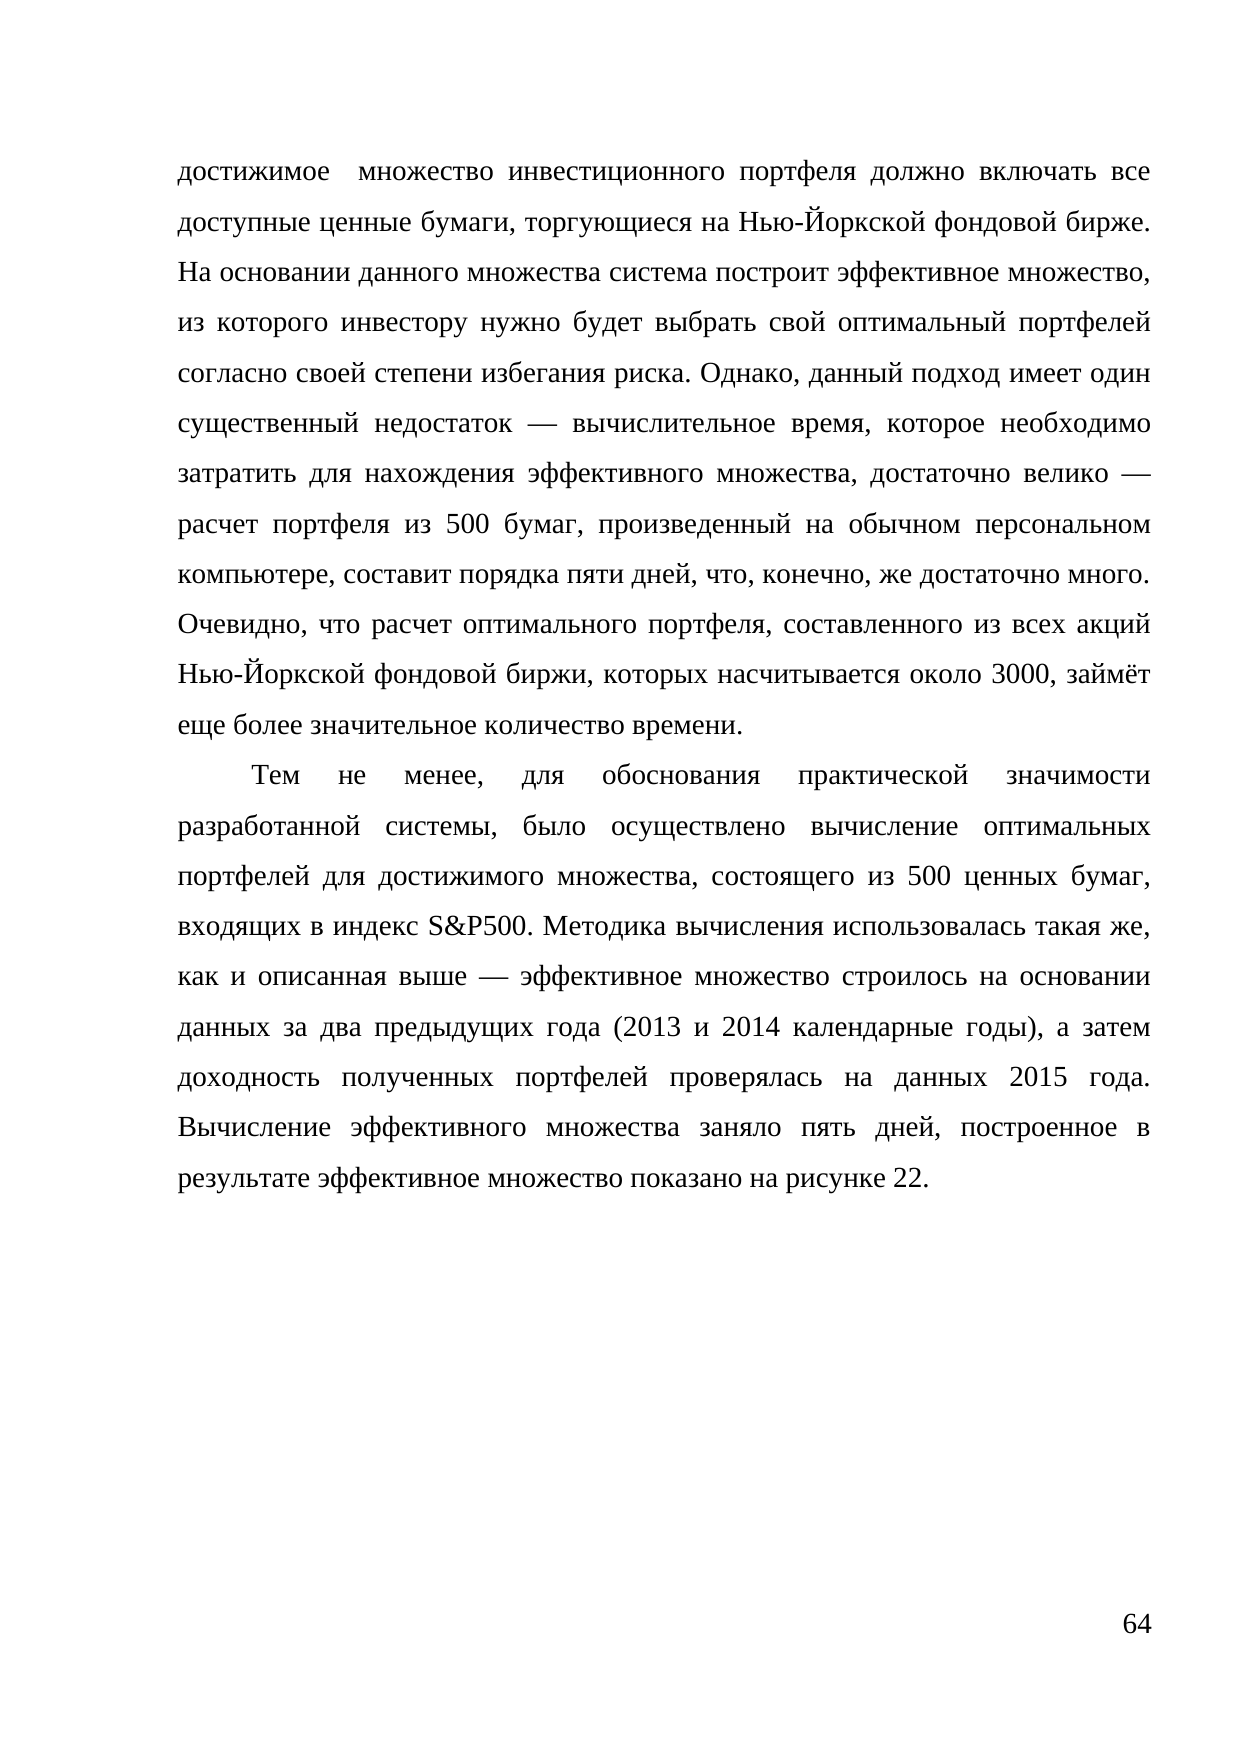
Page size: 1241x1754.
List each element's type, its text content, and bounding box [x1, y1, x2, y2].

text Тем не менее, для обоснования практической значимости разработанной системы, было осуществлено вычисление оптимальных портфелей для достижимого множества, состоящего из 500 ценных бумаг, входящих в индекс S&P500. Методика вычисления использовалась такая же, как и описанная выше — эффективное множество строилось на основании данных за два предыдущих года (2013 и 2014 календарные годы), а затем доходность полученных портфелей проверялась на данных 2015 года. Вычисление эффективного множества заняло пять дней, построенное в результате эффективное множество показано на рисунке 22. [177, 757, 1152, 1193]
text достижимое множество инвестиционного портфеля должно включать все доступные ценные бумаги, торгующиеся на Нью-Йоркской фондовой бирже. На основании данного множества система построит эффективное множество, из которого инвестору нужно будет выбрать свой оптимальный портфелей согласно своей степени избегания риска. Однако, данный подход имеет один существенный недостаток — вычислительное время, которое необходимо затратить для нахождения эффективного множества, достаточно велико — расчет портфеля из 500 бумаг, произведенный на обычном персональном компьютере, составит порядка пяти дней, что, конечно, же достаточно много. Очевидно, что расчет оптимального портфеля, составленного из всех акций Нью-Йоркской фондовой биржи, которых насчитывается около 3000, займёт еще более значительное количество времени. [177, 153, 1152, 741]
